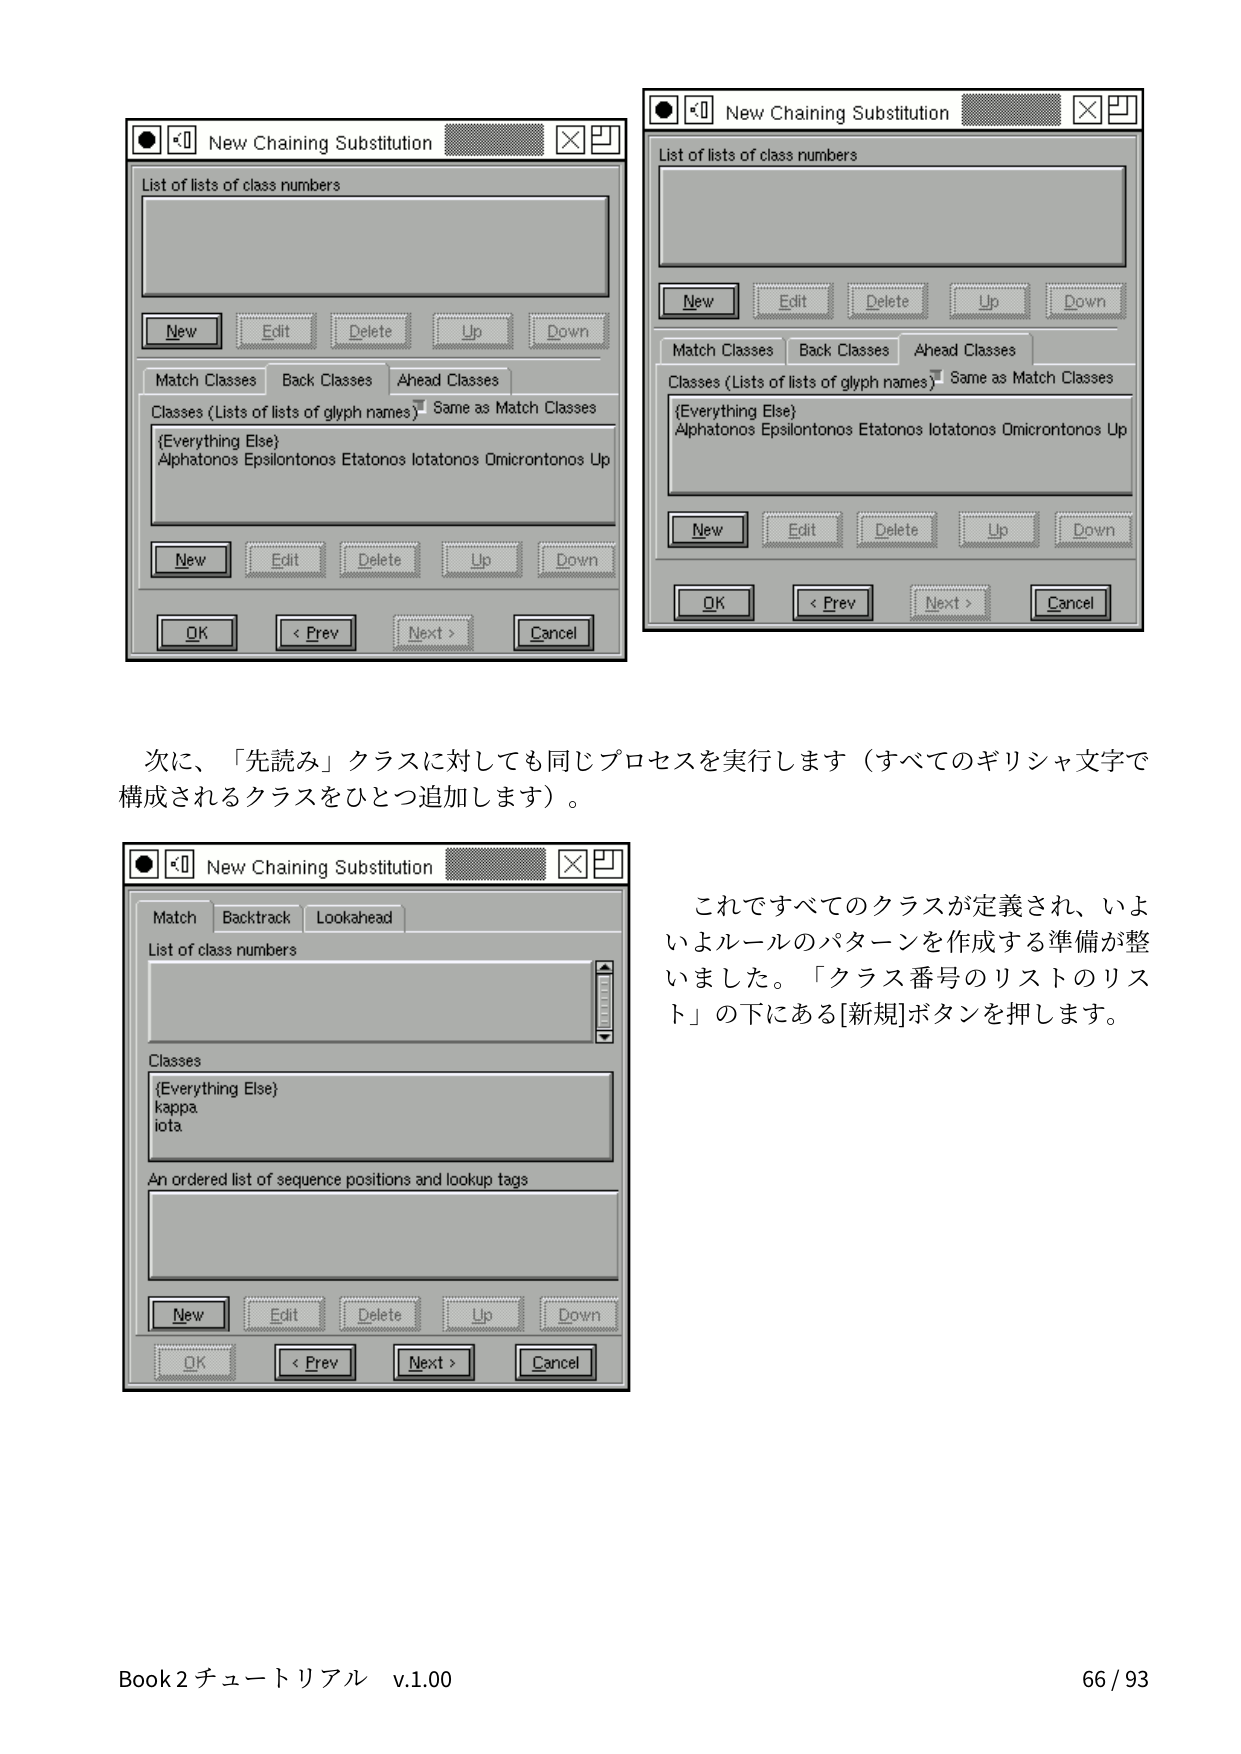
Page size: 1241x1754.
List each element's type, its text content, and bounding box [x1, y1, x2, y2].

table_header [118, 843, 122, 1392]
picture [125, 118, 628, 662]
table_header [631, 843, 635, 1392]
table_header [118, 89, 635, 676]
picture [122, 842, 631, 1392]
picture [642, 88, 1145, 632]
table_header [635, 89, 1152, 676]
text 次に、「先読み」クラスに対しても同じプロセスを実行します（すべてのギリシャ文字で構成されるクラスをひとつ追加します）。 [118, 706, 1152, 813]
table_header これですべてのクラスが定義され、いよいよルールのパターンを作成する準備が整いました。「クラス番号のリストのリスト」の下にある[新規]ボタンを押します。 [635, 843, 1152, 1392]
